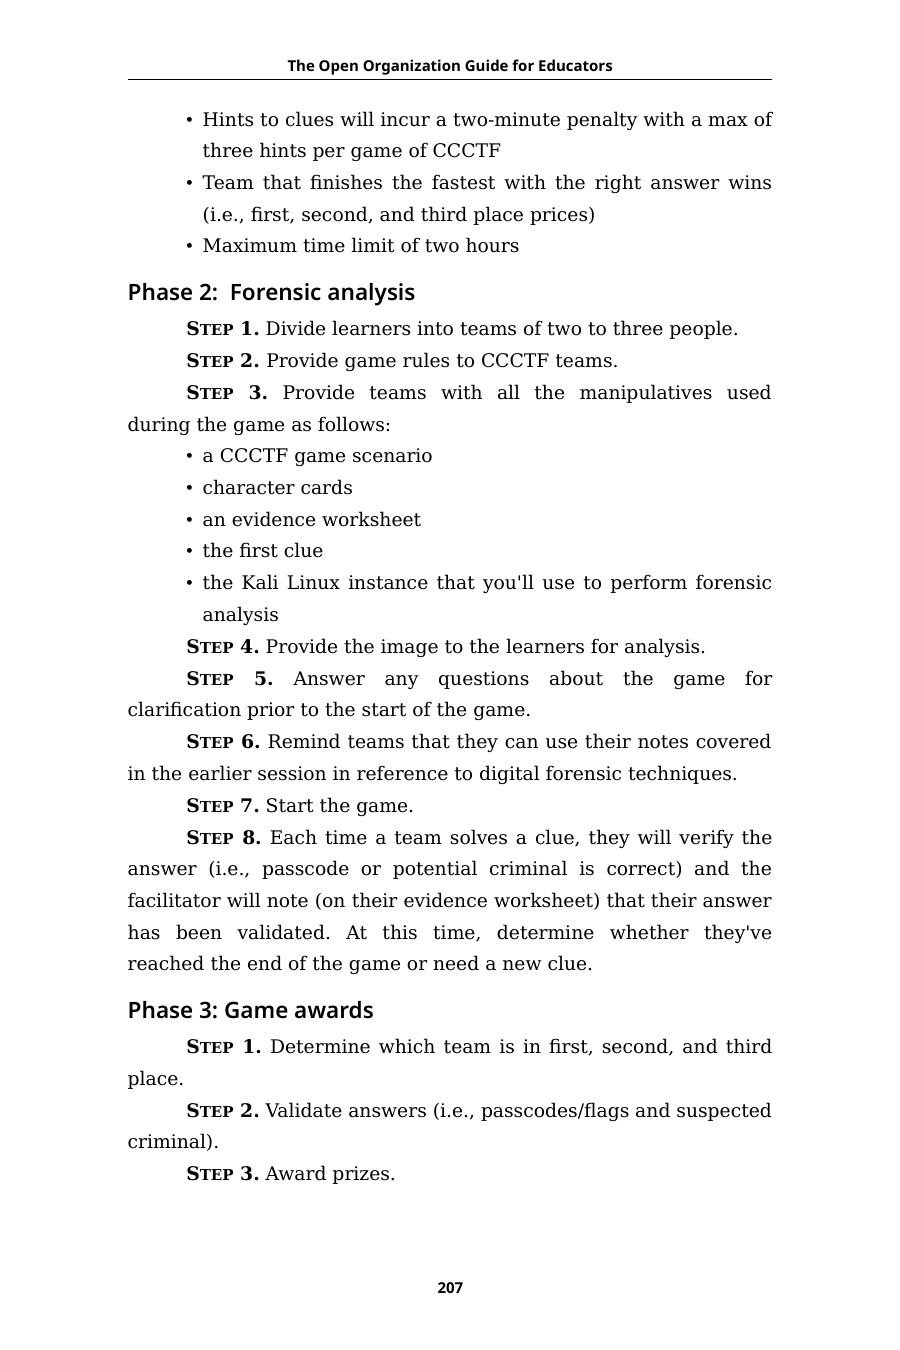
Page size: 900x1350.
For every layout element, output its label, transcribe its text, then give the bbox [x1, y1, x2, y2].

text Step 2. Provide game rules to CCCTF teams. [127, 350, 772, 372]
text Step 1. Divide learners into teams of two to three people. [127, 318, 772, 340]
list the first clue [186, 541, 772, 562]
list Hints to clues will incur a two-minute penalty with a max of three hints per game of CCCTF [186, 109, 772, 162]
subtitle Phase 3: Game awards [127, 998, 772, 1023]
list a CCCTF game scenario [186, 446, 772, 467]
list Team that finishes the fastest with the right answer wins (i.e., first, second, and third place prices) [186, 172, 772, 226]
text Step 4. Provide the image to the learners for analysis. [127, 636, 772, 658]
text Step 5. Answer any questions about the game for clarification prior to the start of the game. [127, 667, 772, 721]
text Step 1. Determine which team is in first, second, and third place. [127, 1036, 772, 1090]
list an evidence worksheet [186, 509, 772, 531]
text Step 3. Provide teams with all the manipulatives used during the game as follows: [127, 382, 772, 436]
text Step 3. Award prizes. [127, 1163, 772, 1185]
text Step 2. Validate answers (i.e., passcodes/flags and suspected criminal). [127, 1099, 772, 1153]
list character cards [186, 477, 772, 499]
text Step 6. Remind teams that they can use their notes covered in the earlier session in reference to digital forensic techniques. [127, 731, 772, 785]
text Step 8. Each time a team solves a clue, they will verify the answer (i.e., passcode or potential criminal is correct) and the facilitator will note (on their evidence worksheet) that their answer has been validated. At this time, determine whether they've reached the end of the game or need a new clue. [127, 827, 772, 975]
list Maximum time limit of two hours [186, 235, 772, 257]
text Step 7. Start the game. [127, 794, 772, 817]
subtitle Phase 2: Forensic analysis [127, 279, 772, 306]
list the Kali Linux instance that you'll use to perform forensic analysis [186, 572, 772, 626]
